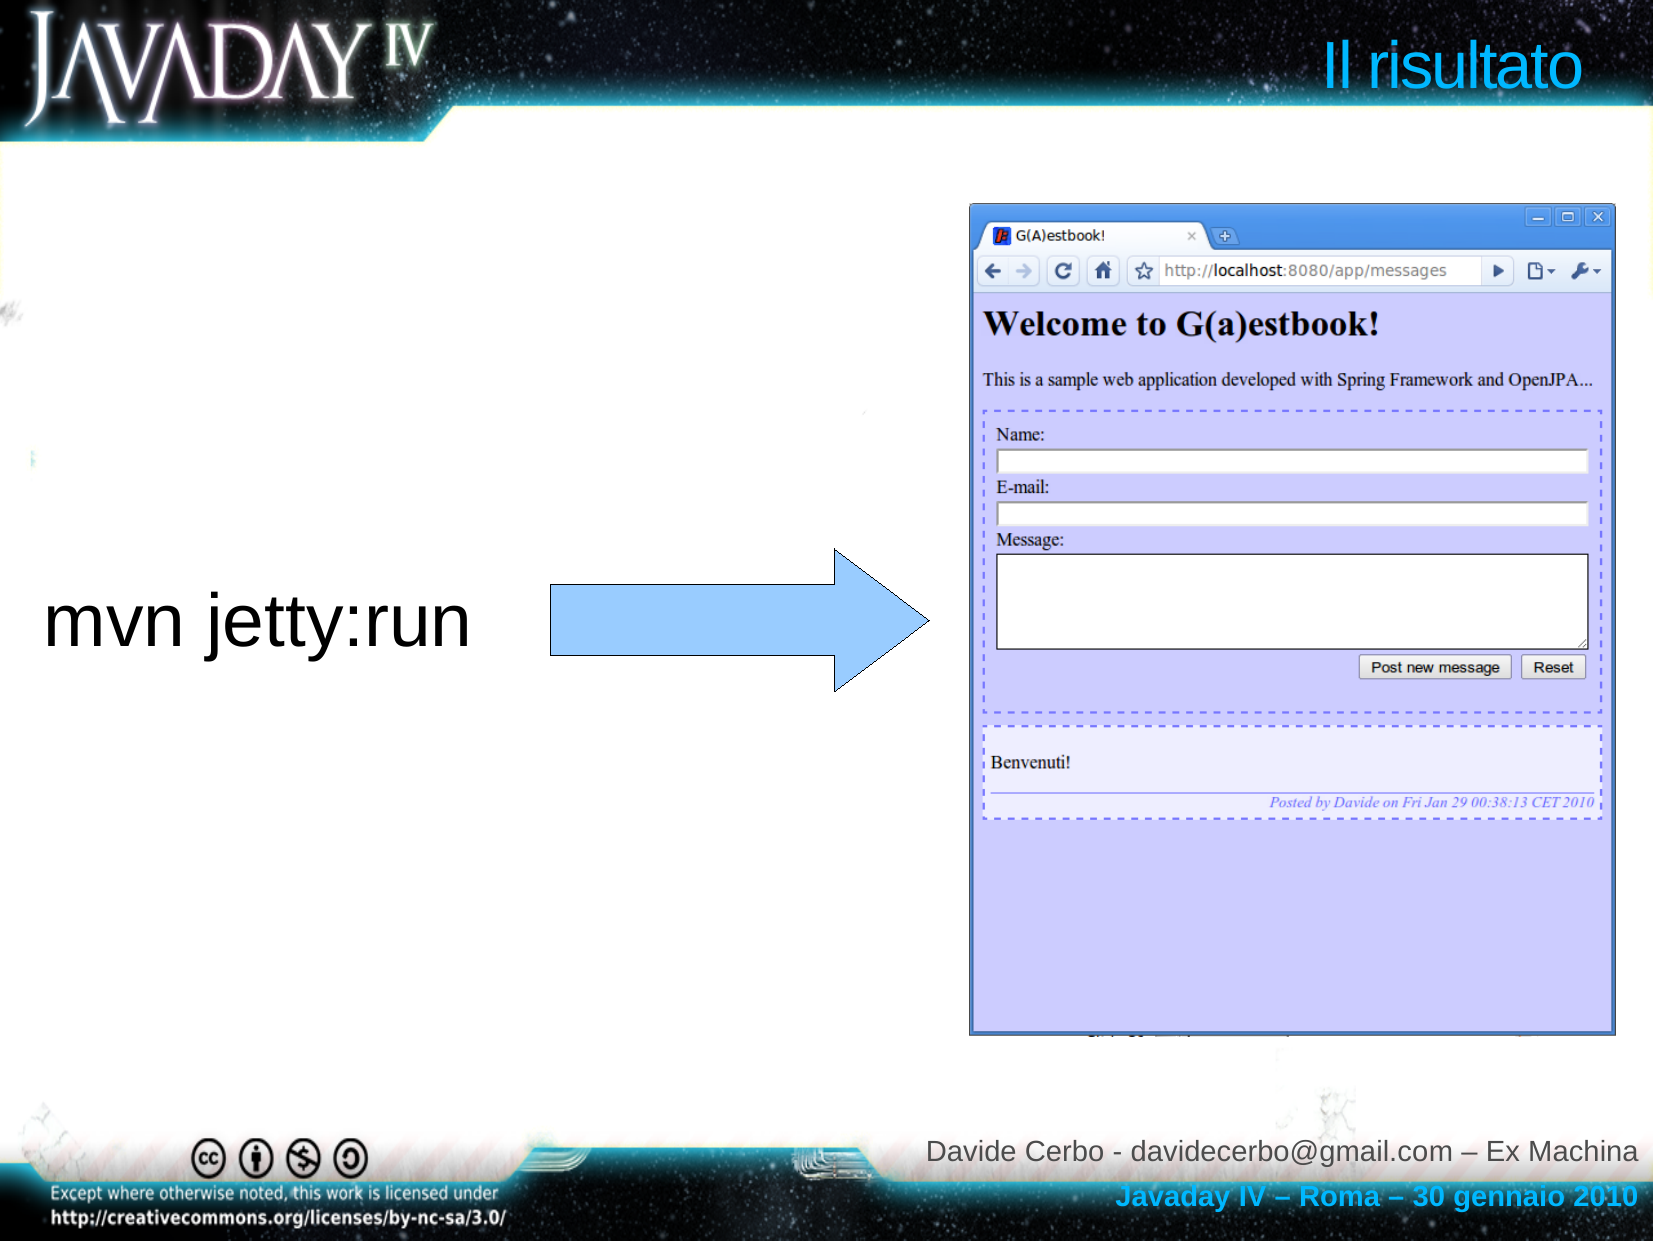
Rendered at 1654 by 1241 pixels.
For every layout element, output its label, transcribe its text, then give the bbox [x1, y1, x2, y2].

title Il risultato [108, 14, 1585, 117]
text_box mvn jetty:run [28, 570, 488, 670]
text_box [550, 548, 930, 692]
picture [0, 0, 1653, 1241]
